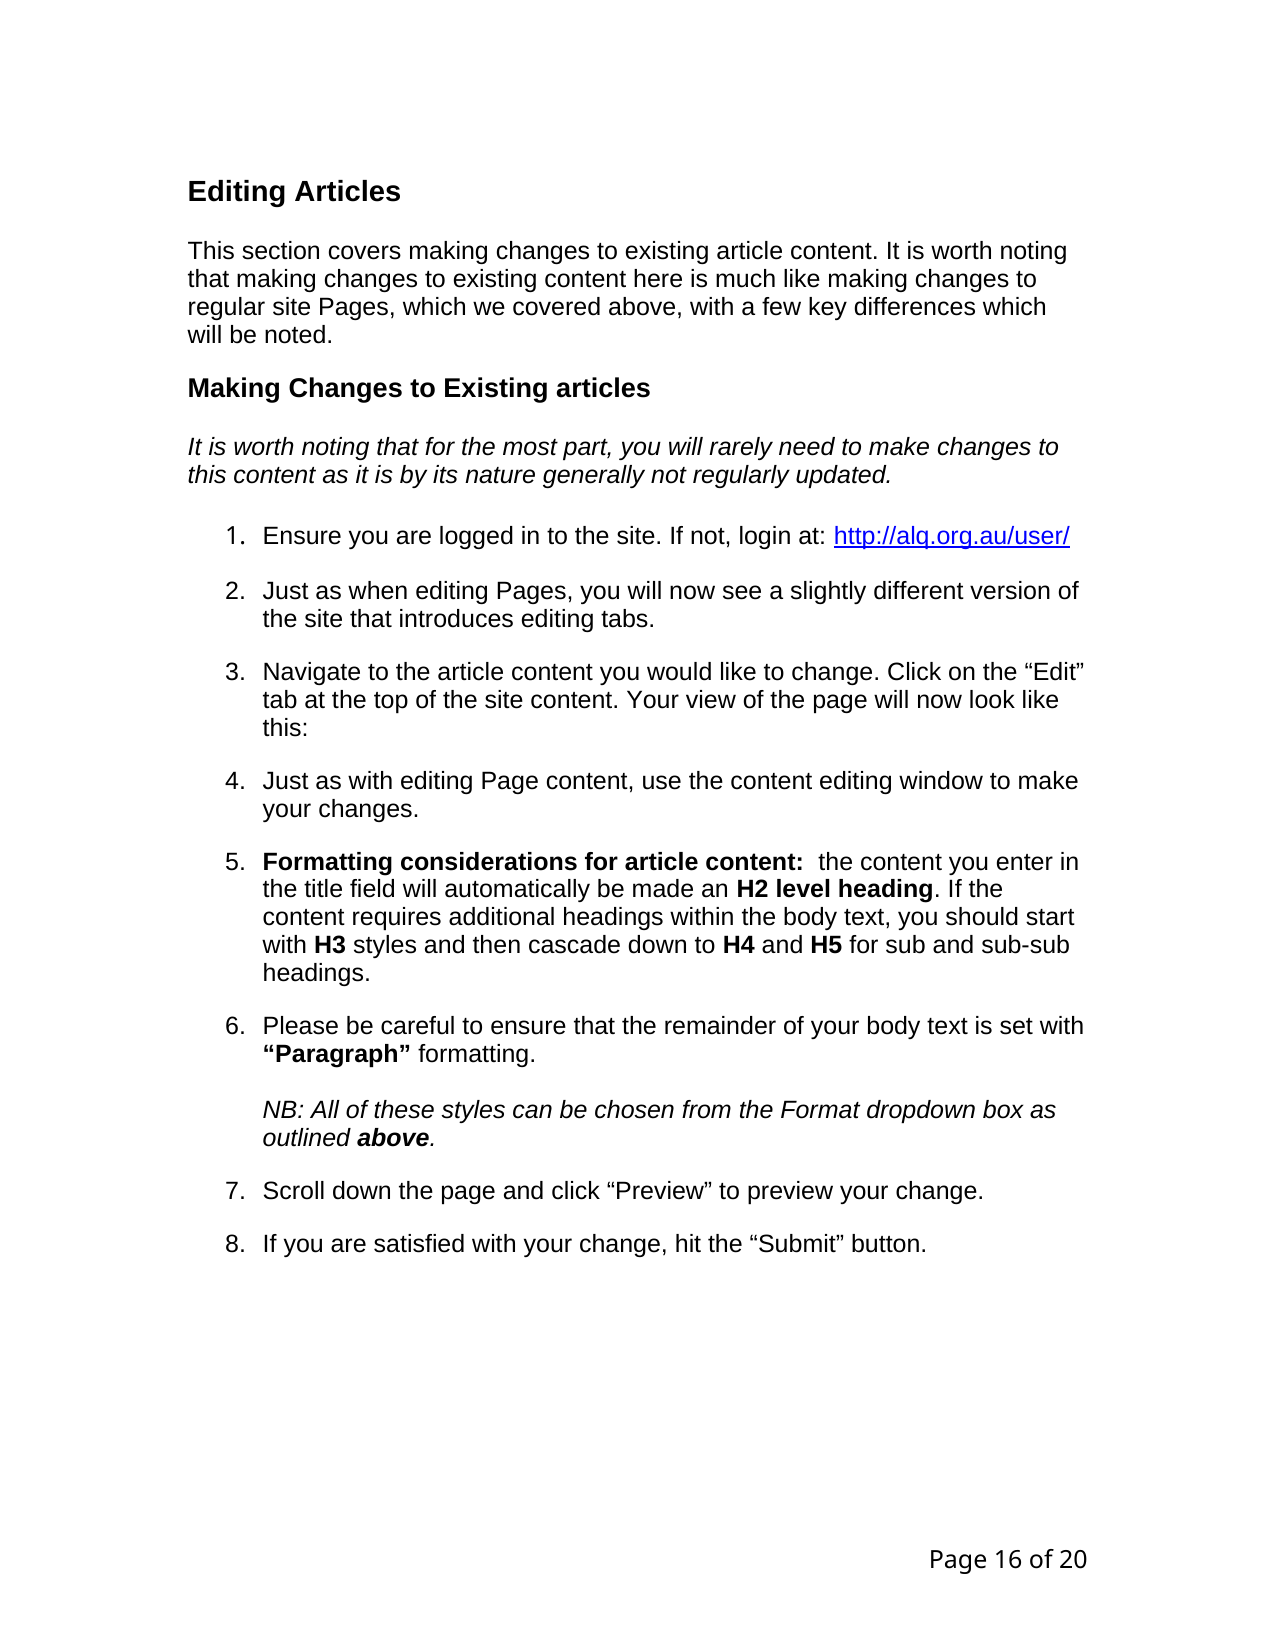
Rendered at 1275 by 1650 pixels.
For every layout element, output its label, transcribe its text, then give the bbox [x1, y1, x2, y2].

list Just as when editing Pages, you will now see a slightly different version of the site that introduces editing tabs. [225, 577, 1087, 633]
subtitle Editing Articles [187, 175, 1087, 208]
list Formatting considerations for article content: the content you enter in the title field will automatically be made an H2 level heading. If the content requires additional headings within the body text, you should start with H3 styles and then cascade down to H4 and H5 for sub and sub-sub headings. [225, 847, 1087, 987]
text This section covers making changes to existing article content. It is worth noting that making changes to existing content here is much like making changes to regular site Pages, which we covered above, with a few key differences which will be noted. [187, 237, 1087, 348]
text It is worth noting that for the most part, you will rarely need to make changes to this content as it is by its nature generally not regularly updated. [187, 433, 1087, 489]
list Please be careful to ensure that the remainder of your body text is set with “Paragraph” formatting. NB: All of these styles can be chosen from the Format dropdown box as outlined above. [225, 1012, 1087, 1152]
list If you are satisfied with your change, hit the “Submit” button. [225, 1229, 1087, 1257]
list Just as with editing Page content, use the content editing window to make your changes. [225, 767, 1087, 822]
list Ensure you are logged in to the site. If not, login at: http://alq.org.au/user/ [225, 518, 1087, 552]
list Scroll down the page and click “Preview” to preview your change. [225, 1177, 1087, 1204]
subtitle Making Changes to Existing articles [187, 373, 1087, 404]
list Navigate to the article content you would like to change. Click on the “Edit” tab at the top of the site content. Your view of the page will now look like this: [225, 658, 1087, 742]
